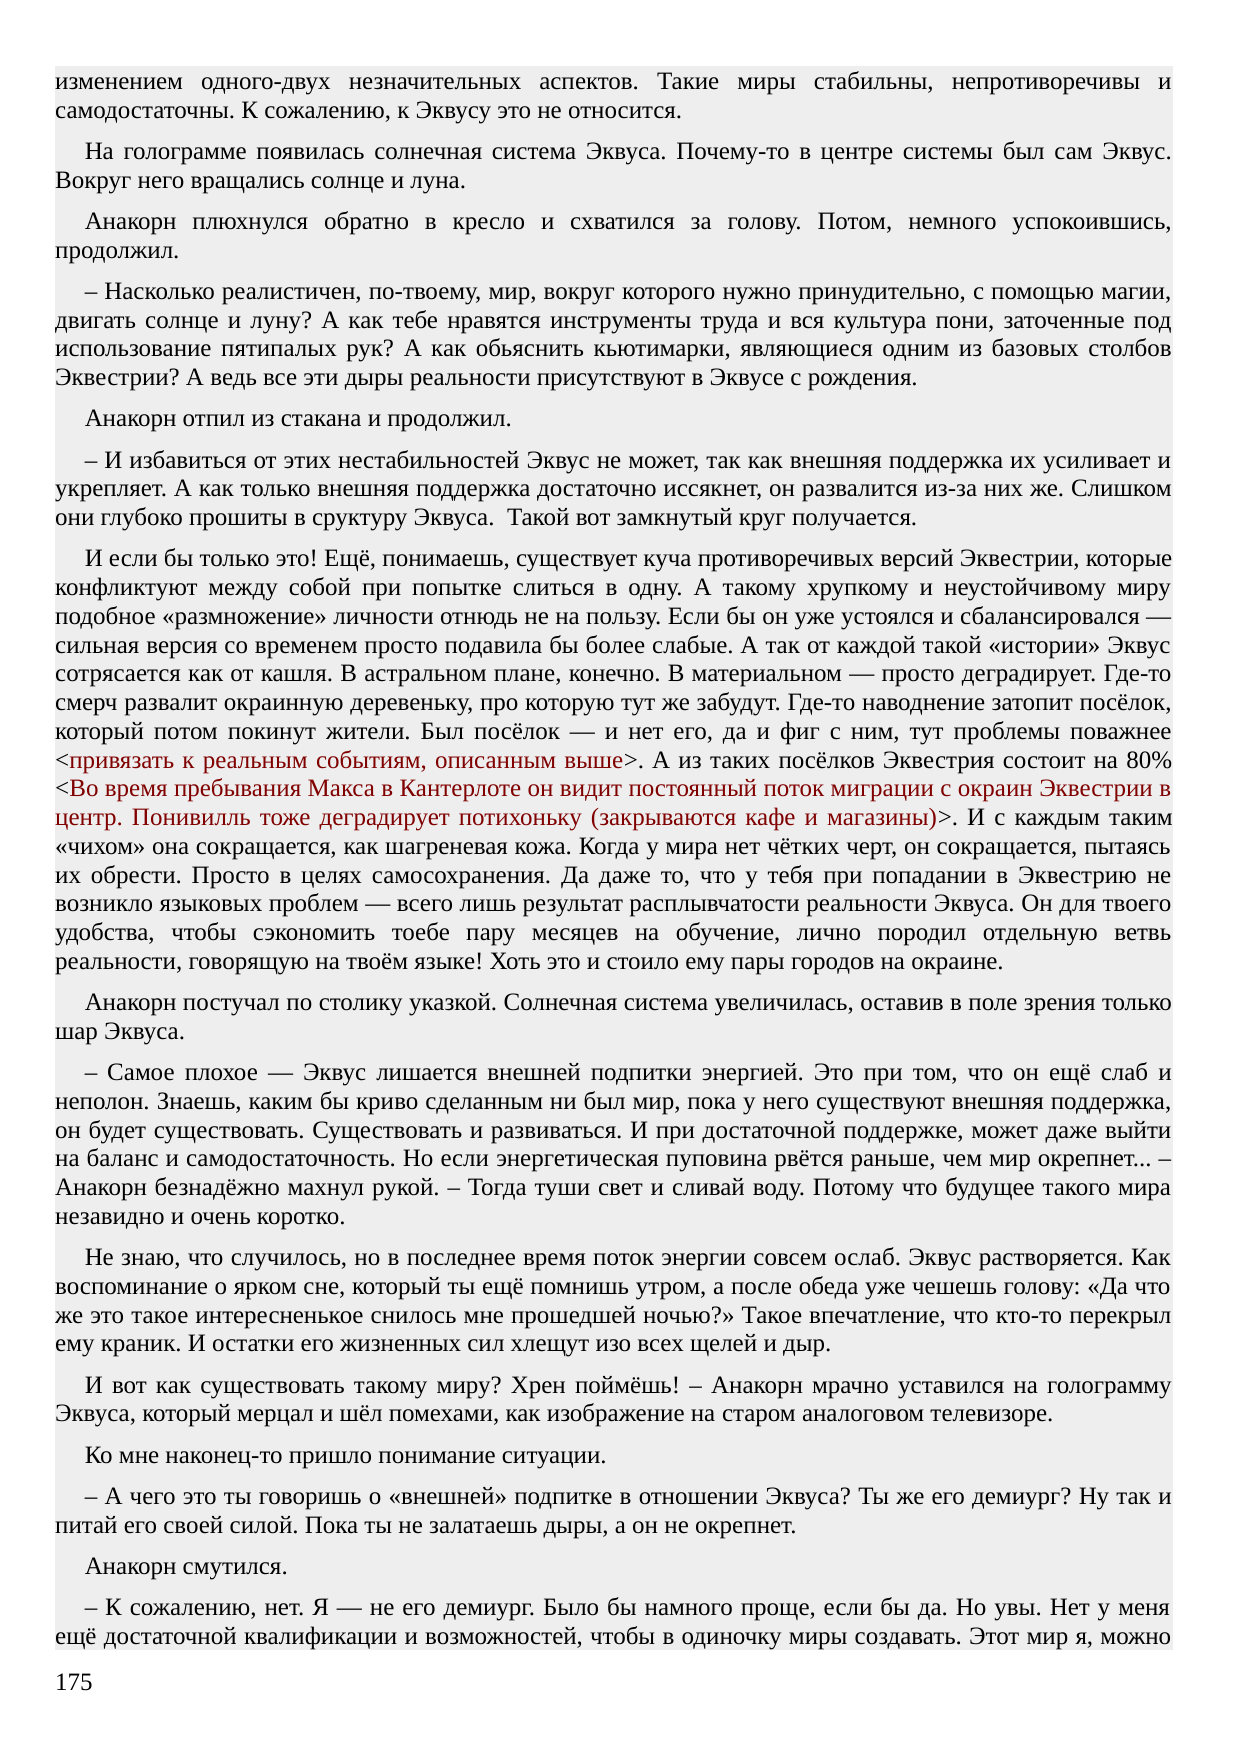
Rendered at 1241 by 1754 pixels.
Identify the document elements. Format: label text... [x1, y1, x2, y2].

text Анакорн постучал по столику указкой. Солнечная система увеличилась, оставив в поле зрения только шар Эквуса. [55, 987, 1173, 1045]
text изменением одного-двух незначительных аспектов. Такие миры стабильны, непротиворечивы и самодостаточны. К сожалению, к Эквусу это не относится. [55, 66, 1173, 123]
text На голограмме появилась солнечная система Эквуса. Почему-то в центре системы был сам Эквус. Вокруг него вращались солнце и луна. [55, 136, 1173, 193]
text И вот как существовать такому миру? Хрен поймёшь! – Анакорн мрачно уставился на голограмму Эквуса, который мерцал и шёл помехами, как изображение на старом аналоговом телевизоре. [55, 1370, 1173, 1427]
text – А чего это ты говоришь о «внешней» подпитке в отношении Эквуса? Ты же его демиург? Ну так и питай его своей силой. Пока ты не залатаешь дыры, а он не окрепнет. [55, 1481, 1173, 1538]
text Анакорн отпил из стакана и продолжил. [55, 403, 1173, 432]
text Ко мне наконец-то пришло понимание ситуации. [55, 1440, 1173, 1468]
text И если бы только это! Ещё, понимаешь, существует куча противоречивых версий Эквестрии, которые конфликтуют между собой при попытке слиться в одну. А такому хрупкому и неустойчивому миру подобное «размножение» личности отнюдь не на пользу. Если бы он уже устоялся и сбалансировался — сильная версия со временем просто подавила бы более слабые. А так от каждой такой «истории» Эквус сотрясается как от кашля. В астральном плане, конечно. В материальном — просто деградирует. Где-то смерч развалит окраинную деревеньку, про которую тут же забудут. Где-то наводнение затопит посёлок, который потом покинут жители. Был посёлок — и нет его, да и фиг с ним, тут проблемы поважнее <привязать к реальным событиям, описанным выше>. А из таких посёлков Эквестрия состоит на 80% <Во время пребывания Макса в Кантерлоте он видит постоянный поток миграции с окраин Эквестрии в центр. Понивилль тоже деградирует потихоньку (закрываются кафе и магазины)>. И с каждым таким «чихом» она сокращается, как шагреневая кожа. Когда у мира нет чётких черт, он сокращается, пытаясь их обрести. Просто в целях самосохранения. Да даже то, что у тебя при попадании в Эквестрию не возникло языковых проблем — всего лишь результат расплывчатости реальности Эквуса. Он для твоего удобства, чтобы сэкономить тоебе пару месяцев на обучение, лично породил отдельную ветвь реальности, говорящую на твоём языке! Хоть это и стоило ему пары городов на окраине. [55, 543, 1173, 975]
text Анакорн плюхнулся обратно в кресло и схватился за голову. Потом, немного успокоившись, продолжил. [55, 206, 1173, 263]
text – К сожалению, нет. Я — не его демиург. Было бы намного проще, если бы да. Но увы. Нет у меня ещё достаточной квалификации и возможностей, чтобы в одиночку миры создавать. Этот мир я, можно [55, 1592, 1173, 1650]
text – И избавиться от этих нестабильностей Эквус не может, так как внешняя поддержка их усиливает и укрепляет. А как только внешняя поддержка достаточно иссякнет, он развалится из-за них же. Слишком они глубоко прошиты в сруктуру Эквуса. Такой вот замкнутый круг получается. [55, 445, 1173, 531]
text Не знаю, что случилось, но в последнее время поток энергии совсем ослаб. Эквус растворяется. Как воспоминание о ярком сне, который ты ещё помнишь утром, а после обеда уже чешешь голову: «Да что же это такое интересненькое снилось мне прошедшей ночью?» Такое впечатление, что кто-то перекрыл ему краник. И остатки его жизненных сил хлещут изо всех щелей и дыр. [55, 1242, 1173, 1357]
text Анакорн смутился. [55, 1551, 1173, 1580]
text – Самое плохое — Эквус лишается внешней подпитки энергией. Это при том, что он ещё слаб и неполон. Знаешь, каким бы криво сделанным ни был мир, пока у него существуют внешняя поддержка, он будет существовать. Существовать и развиваться. И при достаточной поддержке, может даже выйти на баланс и самодостаточность. Но если энергетическая пуповина рвётся раньше, чем мир окрепнет... – Анакорн безнадёжно махнул рукой. – Тогда туши свет и сливай воду. Потому что будущее такого мира незавидно и очень коротко. [55, 1057, 1173, 1230]
text – Насколько реалистичен, по-твоему, мир, вокруг которого нужно принудительно, с помощью магии, двигать солнце и луну? А как тебе нравятся инструменты труда и вся культура пони, заточенные под использование пятипалых рук? А как обьяснить кьютимарки, являющиеся одним из базовых столбов Эквестрии? А ведь все эти дыры реальности присутствуют в Эквусе с рождения. [55, 276, 1173, 391]
